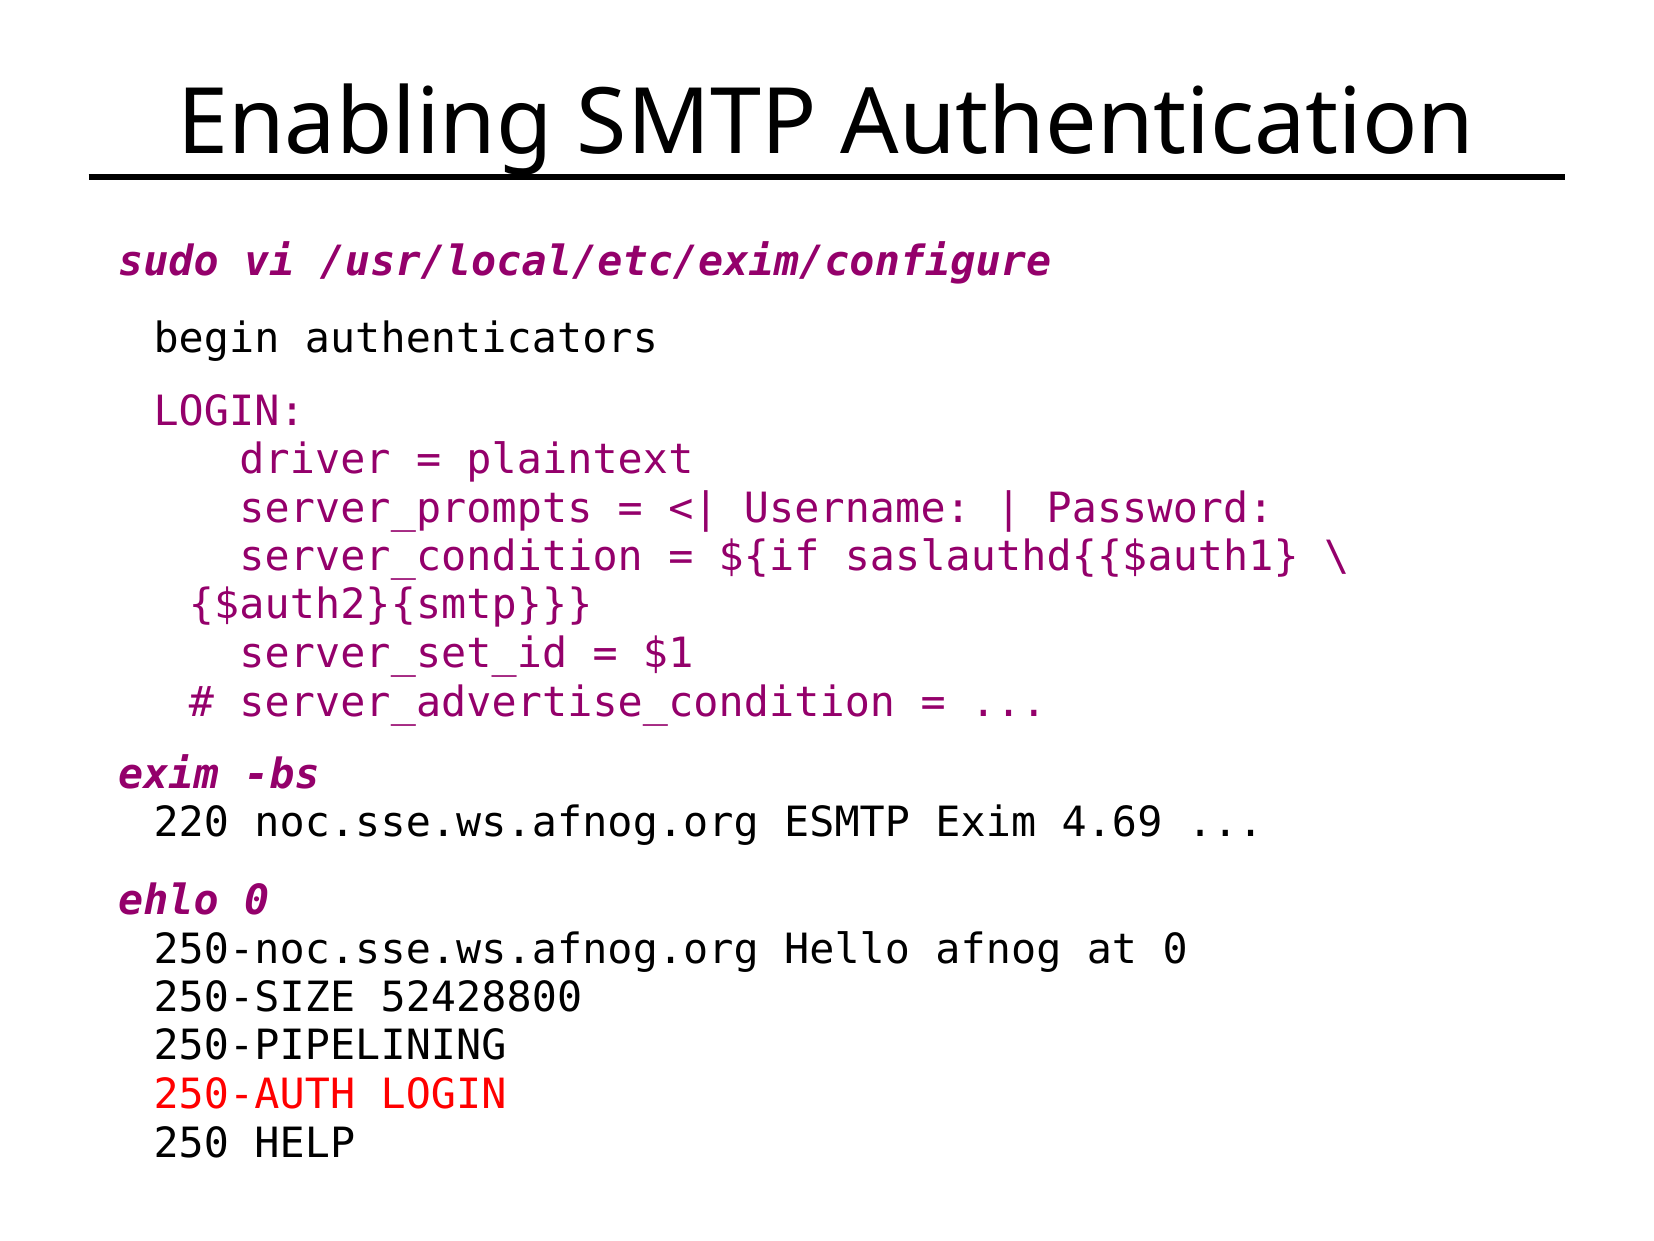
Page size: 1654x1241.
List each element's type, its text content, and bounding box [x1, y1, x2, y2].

list sudo vi /usr/local/etc/exim/configure begin authenticators LOGIN: driver = plaintext server_prompts = <| Username: | Password: server_condition = ${if saslauthd{{$auth1} \ {$auth2}{smtp}}} server_set_id = $1 # server_advertise_condition = ... exim -bs 220 noc.sse.ws.afnog.org ESMTP Exim 4.69 ... ehlo 0 250-noc.sse.ws.afnog.org Hello afnog at 0 250-SIZE 52428800 250-PIPELINING 250-AUTH LOGIN 250 HELP [82, 236, 1571, 1167]
title Enabling SMTP Authentication [82, 29, 1571, 207]
